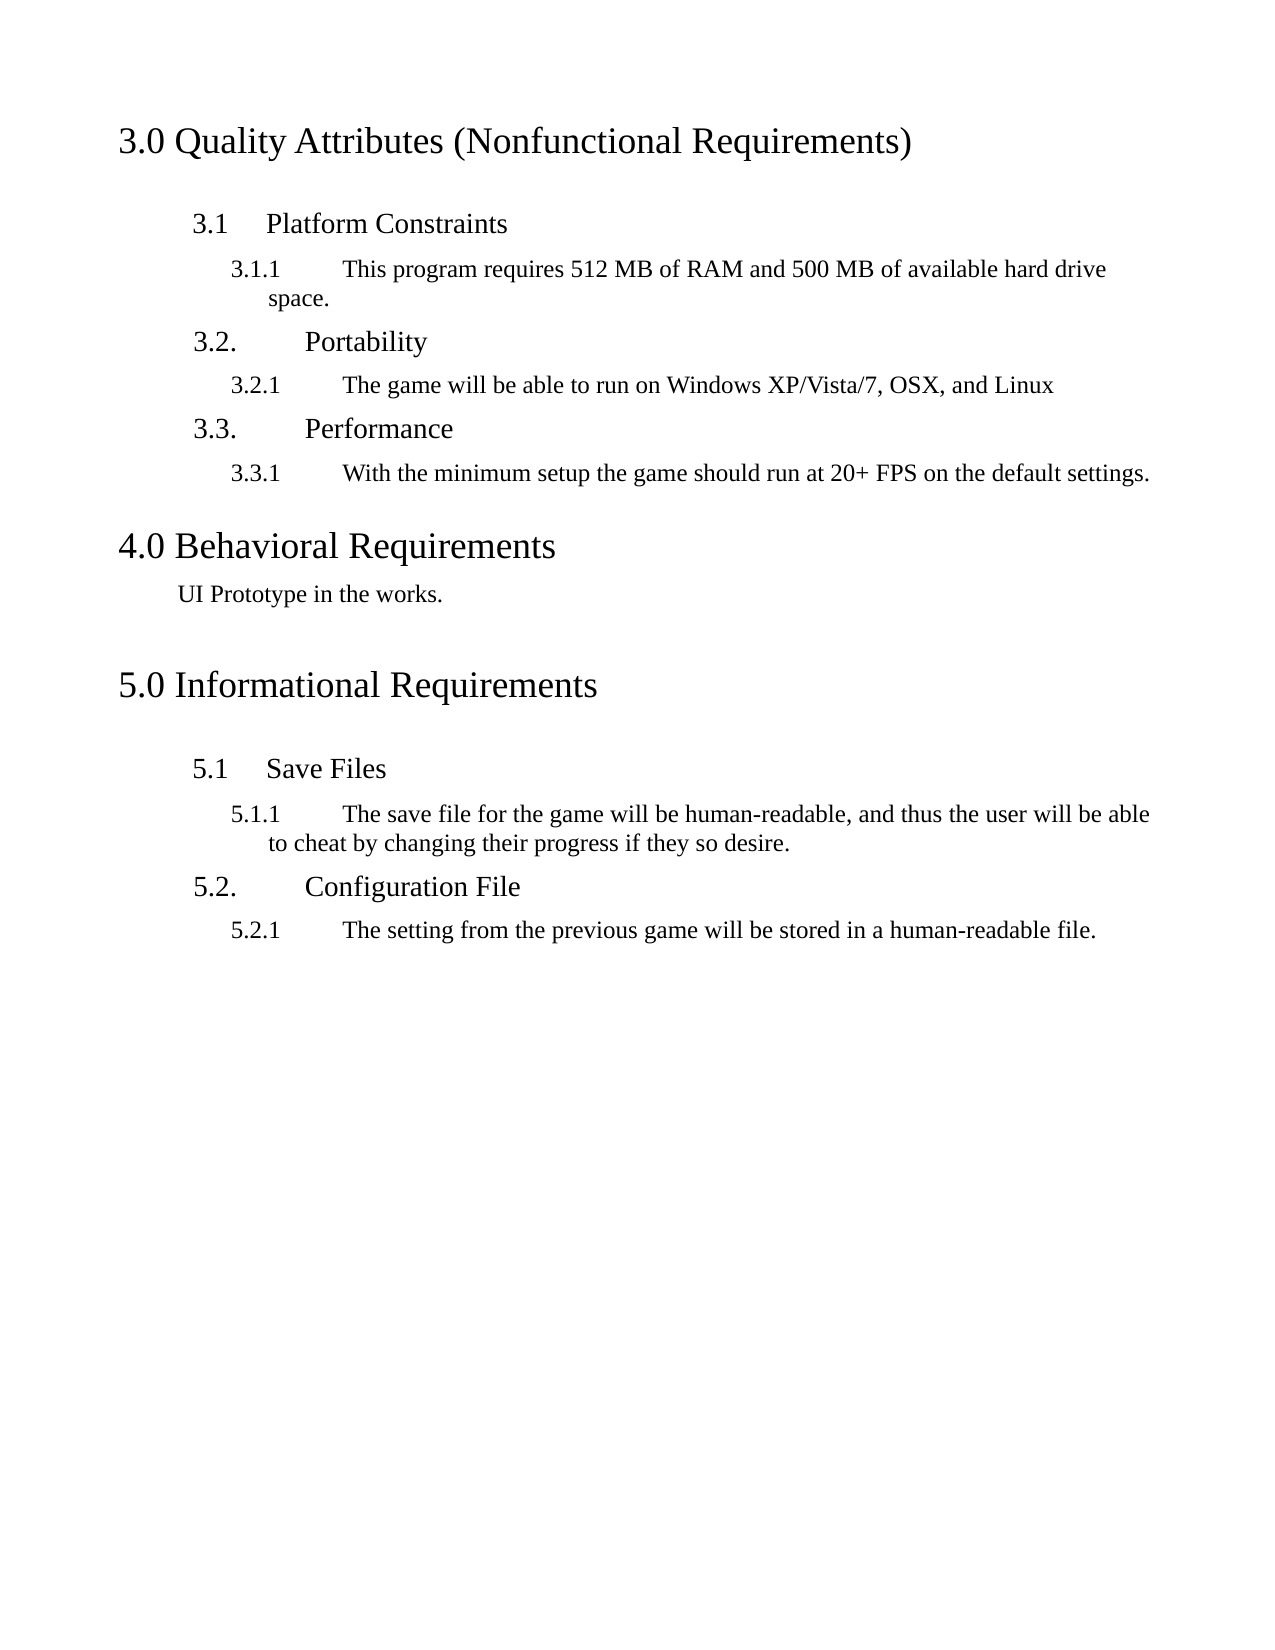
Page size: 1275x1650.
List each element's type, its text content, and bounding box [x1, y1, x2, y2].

subtitle 5.0 Informational Requirements [118, 663, 1157, 706]
list This program requires 512 MB of RAM and 500 MB of available hard drive space. [231, 254, 1157, 312]
list Portability [193, 324, 1157, 358]
list The setting from the previous game will be stored in a human-readable file. [231, 915, 1157, 944]
subtitle 3.0 Quality Attributes (Nonfunctional Requirements) [118, 118, 1157, 161]
list The game will be able to run on Windows XP/Vista/7, OSX, and Linux [231, 370, 1157, 399]
list With the minimum setup the game should run at 20+ FPS on the default settings. [231, 458, 1157, 486]
subtitle 5.1 Save Files [118, 743, 1157, 787]
list Performance [193, 412, 1157, 445]
list The save file for the game will be human-readable, and thus the user will be able to cheat by changing their progress if they so desire. [231, 799, 1157, 857]
list Configuration File [193, 869, 1157, 903]
text UI Prototype in the works. [177, 579, 1098, 608]
subtitle 4.0 Behavioral Requirements [118, 524, 1157, 567]
subtitle 3.1 Platform Constraints [118, 199, 1157, 242]
